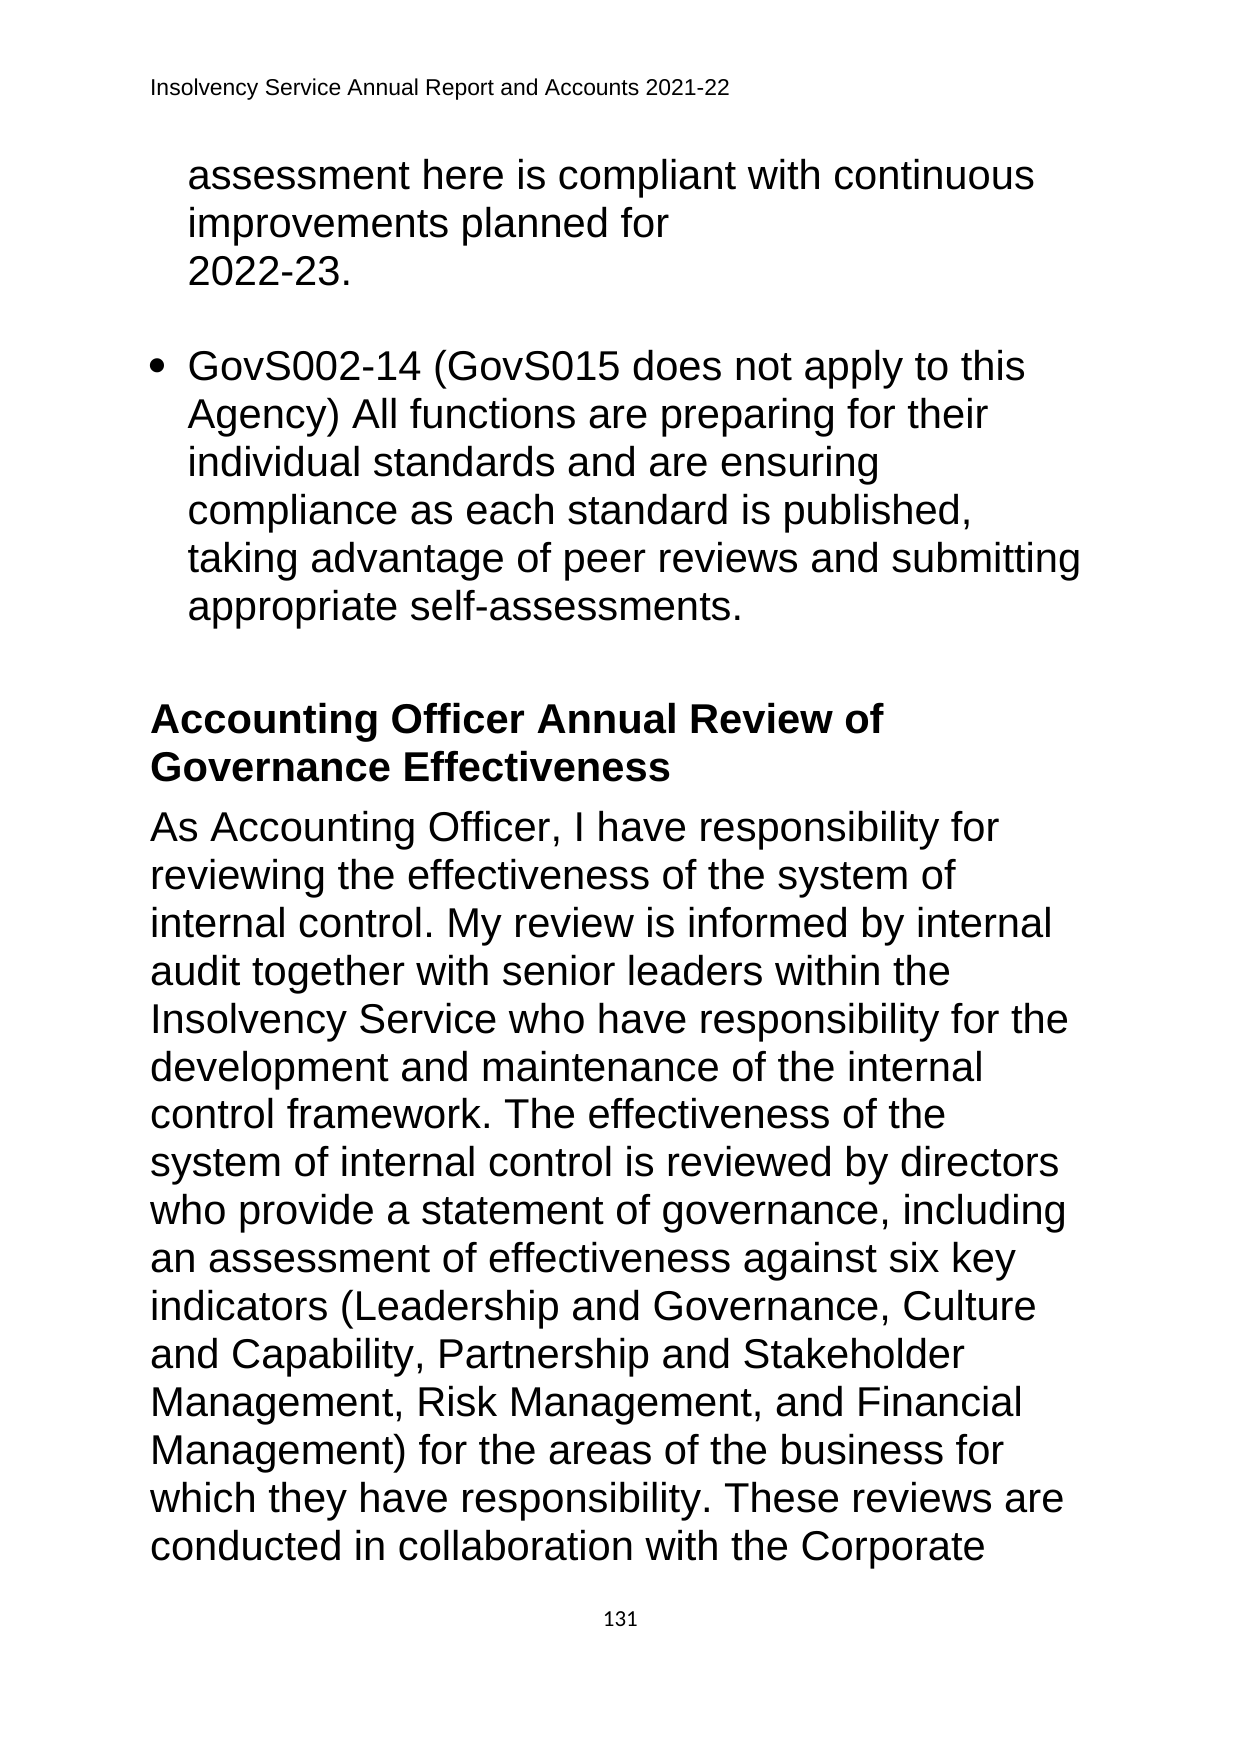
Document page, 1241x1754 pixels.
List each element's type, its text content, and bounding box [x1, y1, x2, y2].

subtitle Accounting Officer Annual Review of Governance Effectiveness [150, 694, 1090, 790]
list GovS002-14 (GovS015 does not apply to this Agency) All functions are preparing for their individual standards and are ensuring compliance as each standard is published, taking advantage of peer reviews and submitting appropriate self-assessments. [150, 342, 1090, 629]
text As Accounting Officer, I have responsibility for reviewing the effectiveness of the system of internal control. My review is informed by internal audit together with senior leaders within the Insolvency Service who have responsibility for the development and maintenance of the internal control framework. The effectiveness of the system of internal control is reviewed by directors who provide a statement of governance, including an assessment of effectiveness against six key indicators (Leadership and Governance, Culture and Capability, Partnership and Stakeholder Management, Risk Management, and Financial Management) for the areas of the business for which they have responsibility. These reviews are conducted in collaboration with the Corporate [150, 802, 1090, 1569]
list assessment here is compliant with continuous improvements planned for [150, 150, 1090, 246]
text 2022-23. [187, 246, 1090, 294]
